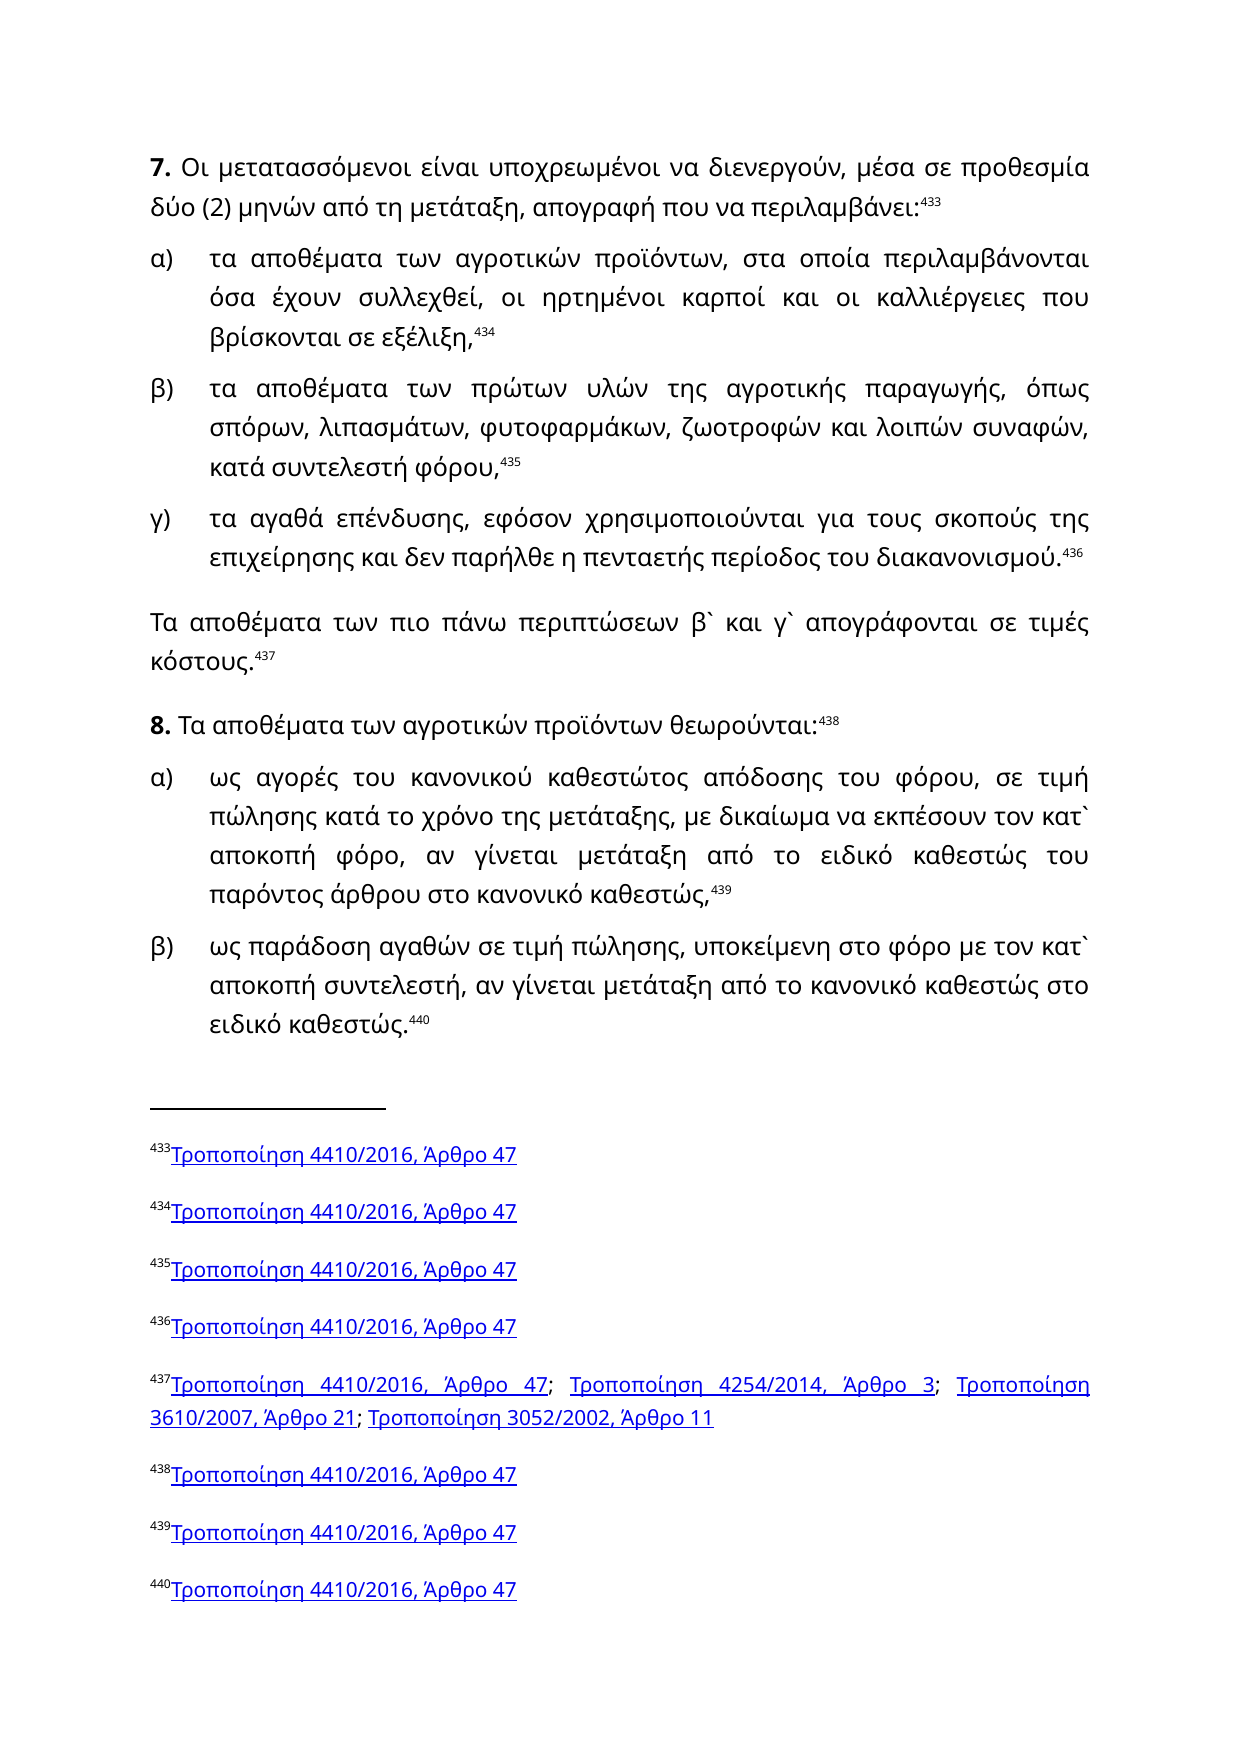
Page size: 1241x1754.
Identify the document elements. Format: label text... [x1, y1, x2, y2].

list α) ως αγορές του κανονικού καθεστώτος απόδοσης του φόρου, σε τιμή πώλησης κατά το χρόνο της μετάταξης, με δικαίωμα να εκπέσουν τον κατ` αποκοπή φόρο, αν γίνεται μετάταξη από το ειδικό καθεστώς του παρόντος άρθρου στο κανονικό καθεστώς, [150, 759, 1090, 911]
text Τροποποίηση 4410/2016, Άρθρο 47; Τροποποίηση 4254/2014, Άρθρο 3; Τροποποίηση 3610/2007, Άρθρο 21; Τροποποίηση 3052/2002, Άρθρο 11 [150, 1370, 1090, 1431]
text Τροποποίηση 4410/2016, Άρθρο 47 [150, 1312, 1090, 1341]
text 7. Οι μετατασσόμενοι είναι υποχρεωμένοι να διενεργούν, μέσα σε προθεσμία δύο (2) μηνών από τη μετάταξη, απογραφή που να περιλαμβάνει: [150, 150, 1090, 223]
text Τροποποίηση 4410/2016, Άρθρο 47 [150, 1576, 1090, 1604]
list β) ως παράδοση αγαθών σε τιμή πώλησης, υποκείμενη στο φόρο με τον κατ` αποκοπή συντελεστή, αν γίνεται μετάταξη από το κανονικό καθεστώς στο ειδικό καθεστώς. [150, 928, 1090, 1041]
text Τροποποίηση 4410/2016, Άρθρο 47 [150, 1197, 1090, 1226]
list β) τα αποθέματα των πρώτων υλών της αγροτικής παραγωγής, όπως σπόρων, λιπασμάτων, φυτοφαρμάκων, ζωοτροφών και λοιπών συναφών, κατά συντελεστή φόρου, [150, 371, 1090, 483]
list γ) τα αγαθά επένδυσης, εφόσον χρησιμοποιούνται για τους σκοπούς της επιχείρησης και δεν παρήλθε η πενταετής περίοδος του διακανονισμού. [150, 501, 1090, 574]
text Τροποποίηση 4410/2016, Άρθρο 47 [150, 1255, 1090, 1283]
text Τροποποίηση 4410/2016, Άρθρο 47 [150, 1140, 1090, 1168]
text 8. Τα αποθέματα των αγροτικών προϊόντων θεωρούνται: [150, 707, 1090, 742]
text Τροποποίηση 4410/2016, Άρθρο 47 [150, 1460, 1090, 1489]
text Τα αποθέματα των πιο πάνω περιπτώσεων β` και γ` απογράφονται σε τιμές κόστους. [150, 604, 1090, 677]
text Τροποποίηση 4410/2016, Άρθρο 47 [150, 1518, 1090, 1546]
list α) τα αποθέματα των αγροτικών προϊόντων, στα οποία περιλαμβάνονται όσα έχουν συλλεχθεί, οι ηρτημένοι καρποί και οι καλλιέργειες που βρίσκονται σε εξέλιξη, [150, 241, 1090, 353]
